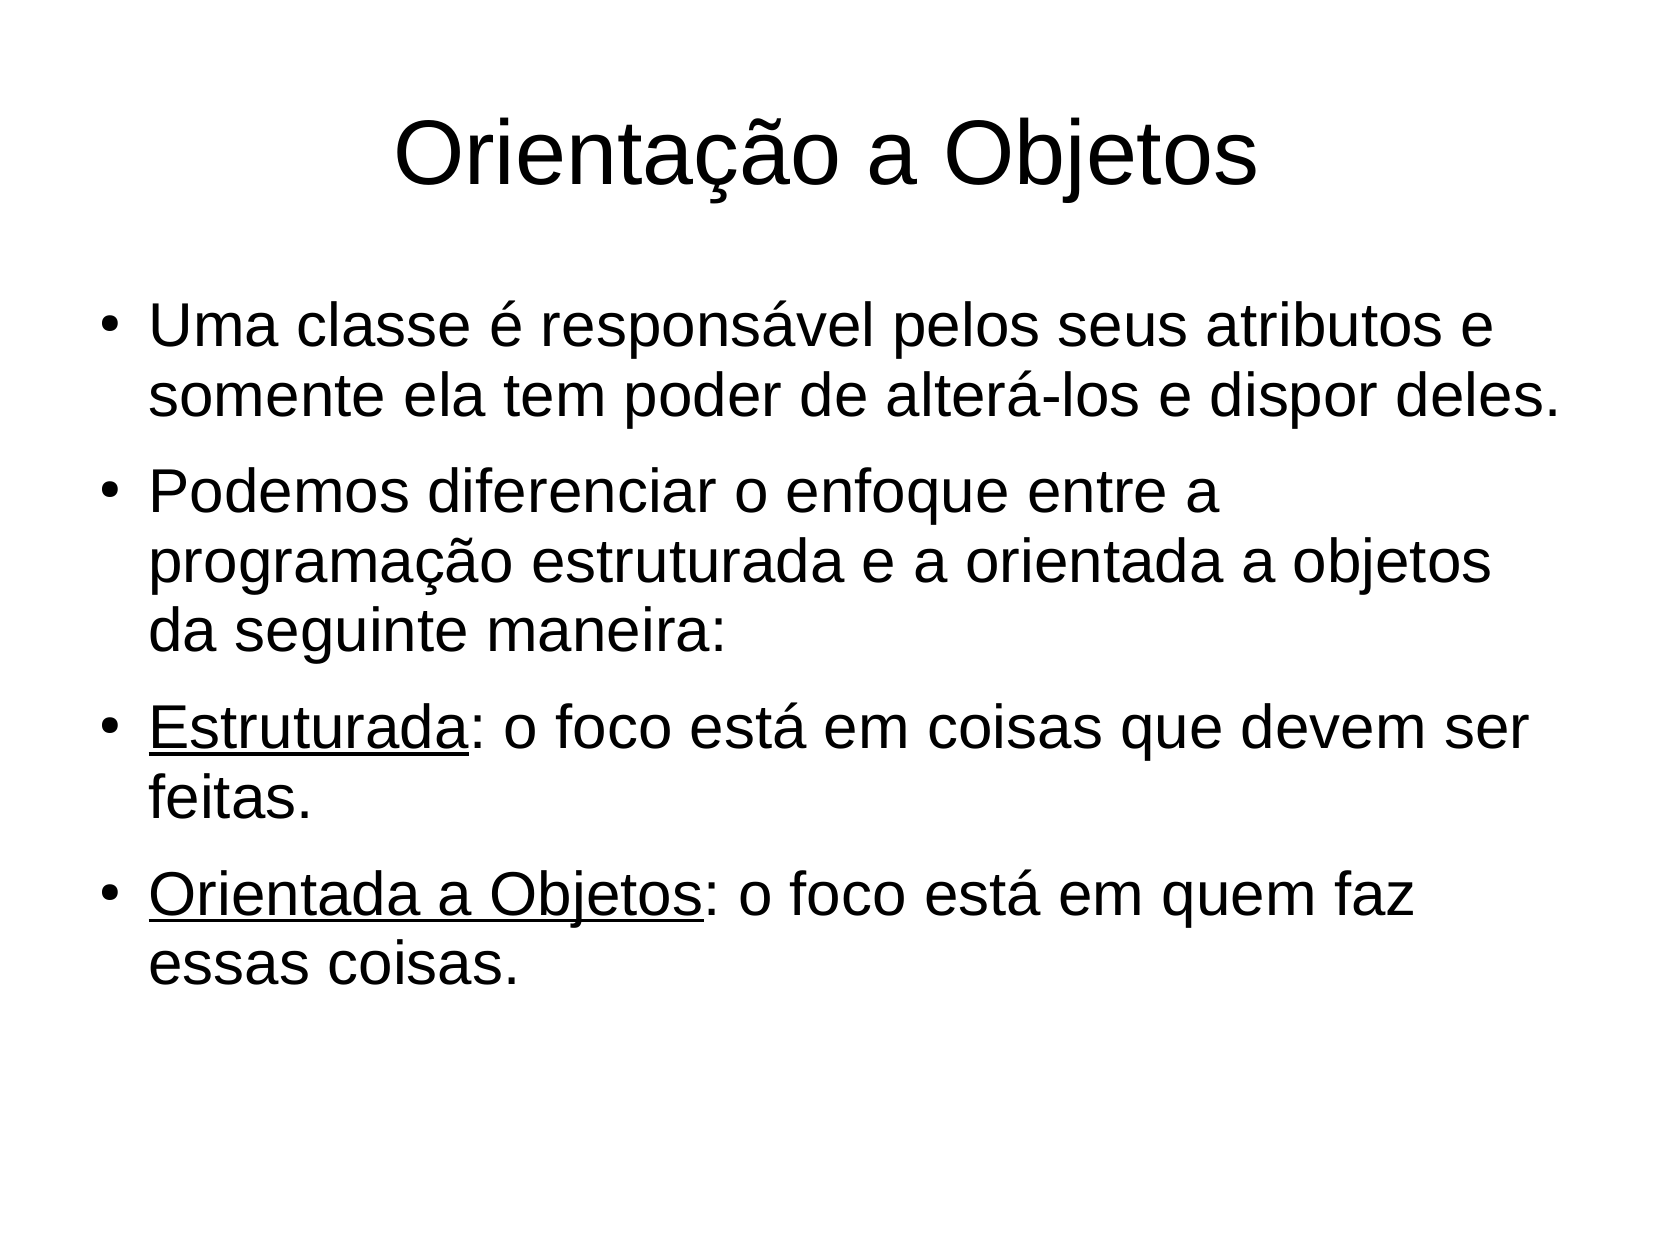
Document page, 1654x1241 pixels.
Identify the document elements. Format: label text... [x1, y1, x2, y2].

list Uma classe é responsável pelos seus atributos e somente ela tem poder de alterá-los e dispor deles. Podemos diferenciar o enfoque entre a programação estruturada e a orientada a objetos da seguinte maneira: Estruturada: o foco está em coisas que devem ser feitas. Orientada a Objetos: o foco está em quem faz essas coisas. [82, 290, 1571, 1010]
title Orientação a Objetos [82, 49, 1571, 257]
